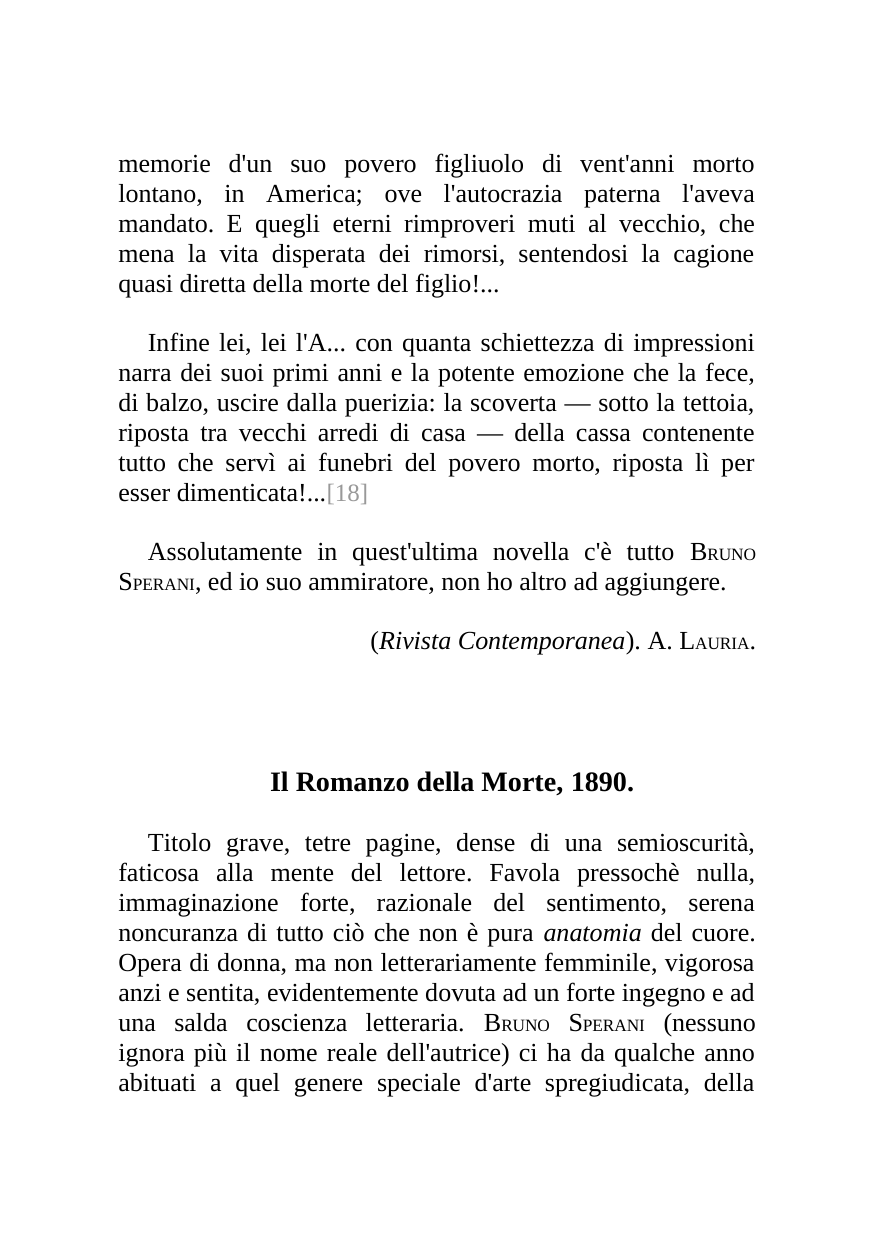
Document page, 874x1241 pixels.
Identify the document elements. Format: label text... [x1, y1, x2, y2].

text Titolo grave, tetre pagine, dense di una semioscurità, faticosa alla mente del lettore. Favola pressochè nulla, immaginazione forte, razionale del sentimento, serena noncuranza di tutto ciò che non è pura anatomia del cuore. Opera di donna, ma non letterariamente femminile, vigorosa anzi e sentita, evidentemente dovuta ad un forte ingegno e ad una salda coscienza letteraria. Bruno Sperani (nessuno ignora più il nome reale dell'autrice) ci ha da qualche anno abituati a quel genere speciale d'arte spregiudicata, della [118, 827, 756, 1097]
text Infine lei, lei l'A... con quanta schiettezza di impressioni narra dei suoi primi anni e la potente emozione che la fece, di balzo, uscire dalla puerizia: la scoverta — sotto la tettoia, riposta tra vecchi arredi di casa — della cassa contenente tutto che servì ai funebri del povero morto, riposta lì per esser dimenticata!...[18] [118, 327, 756, 507]
text (Rivista Contemporanea). A. Lauria. [118, 625, 756, 655]
text Assolutamente in quest'ultima novella c'è tutto Bruno Sperani, ed io suo ammiratore, non ho altro ad aggiungere. [118, 536, 756, 596]
text memorie d'un suo povero figliuolo di vent'anni morto lontano, in America; ove l'autocrazia paterna l'aveva mandato. E quegli eterni rimproveri muti al vecchio, che mena la vita disperata dei rimorsi, sentendosi la cagione quasi diretta della morte del figlio!... [118, 148, 756, 298]
subtitle Il Romanzo della Morte, 1890. [118, 765, 756, 798]
